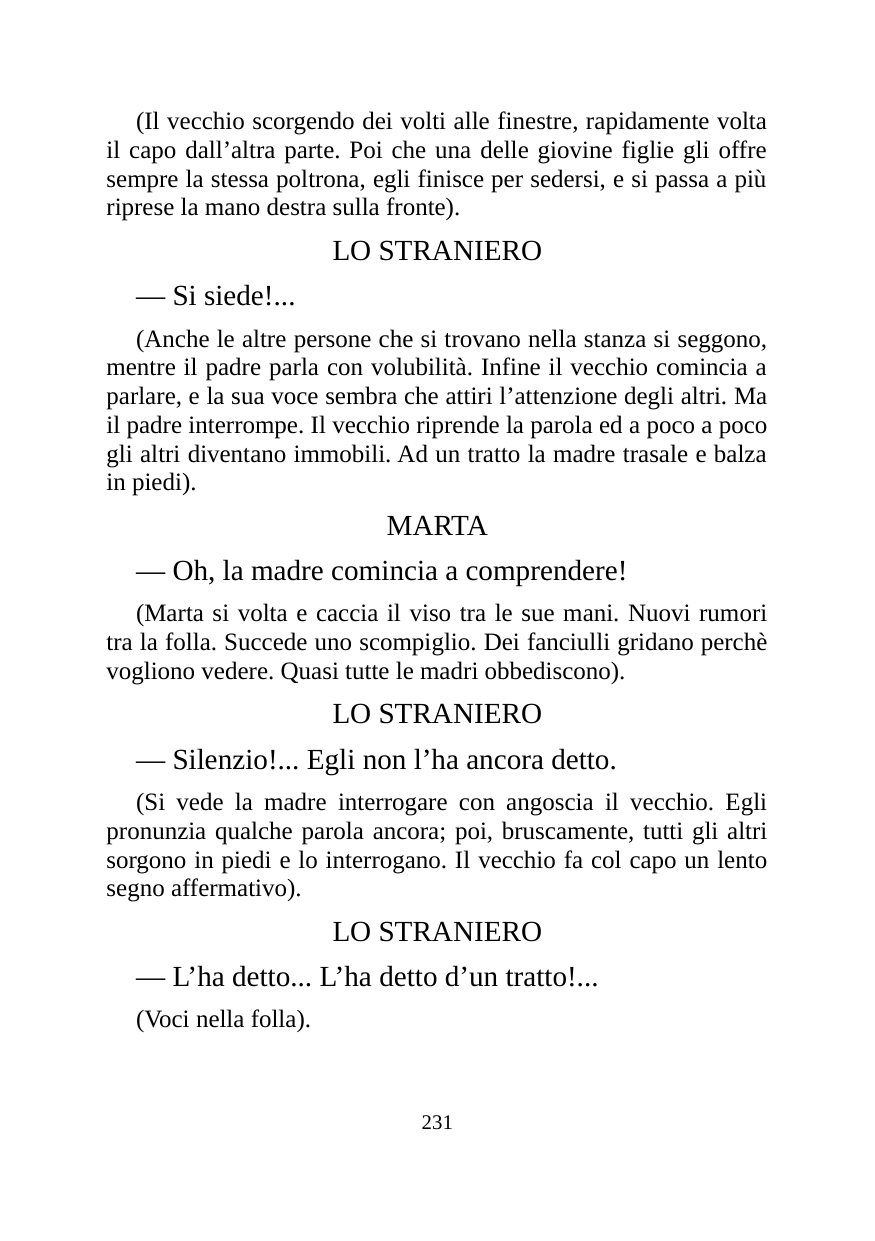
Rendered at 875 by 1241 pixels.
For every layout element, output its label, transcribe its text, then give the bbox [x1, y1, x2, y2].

text — Oh, la madre comincia a comprendere! [106, 553, 768, 587]
text (Si vede la madre interrogare con angoscia il vecchio. Egli pronunzia qualche parola ancora; poi, bruscamente, tutti gli altri sorgono in piedi e lo interrogano. Il vecchio fa col capo un lento segno affermativo). [106, 787, 768, 902]
text (Anche le altre persone che si trovano nella stanza si seggono, mentre il padre parla con volubilità. Infine il vecchio comincia a parlare, e la sua voce sembra che attiri l’attenzione degli altri. Ma il padre interrompe. Il vecchio riprende la parola ed a poco a poco gli altri diventano immobili. Ad un tratto la madre trasale e balza in piedi). [106, 324, 768, 496]
text (Marta si volta e caccia il viso tra le sue mani. Nuovi rumori tra la folla. Succede uno scompiglio. Dei fanciulli gridano perchè vogliono vedere. Quasi tutte le madri obbediscono). [106, 598, 768, 685]
text LO STRANIERO [106, 697, 768, 730]
text LO STRANIERO [106, 914, 768, 947]
text — L’ha detto... L’ha detto d’un tratto!... [106, 959, 768, 993]
text (Voci nella folla). [106, 1004, 768, 1033]
text (Il vecchio scorgendo dei volti alle finestre, rapidamente volta il capo dall’altra parte. Poi che una delle giovine figlie gli offre sempre la stessa poltrona, egli finisce per sedersi, e si passa a più riprese la mano destra sulla fronte). [106, 106, 768, 221]
text — Silenzio!... Egli non l’ha ancora detto. [106, 742, 768, 775]
text MARTA [106, 508, 768, 541]
text — Si siede!... [106, 278, 768, 312]
text LO STRANIERO [106, 233, 768, 267]
